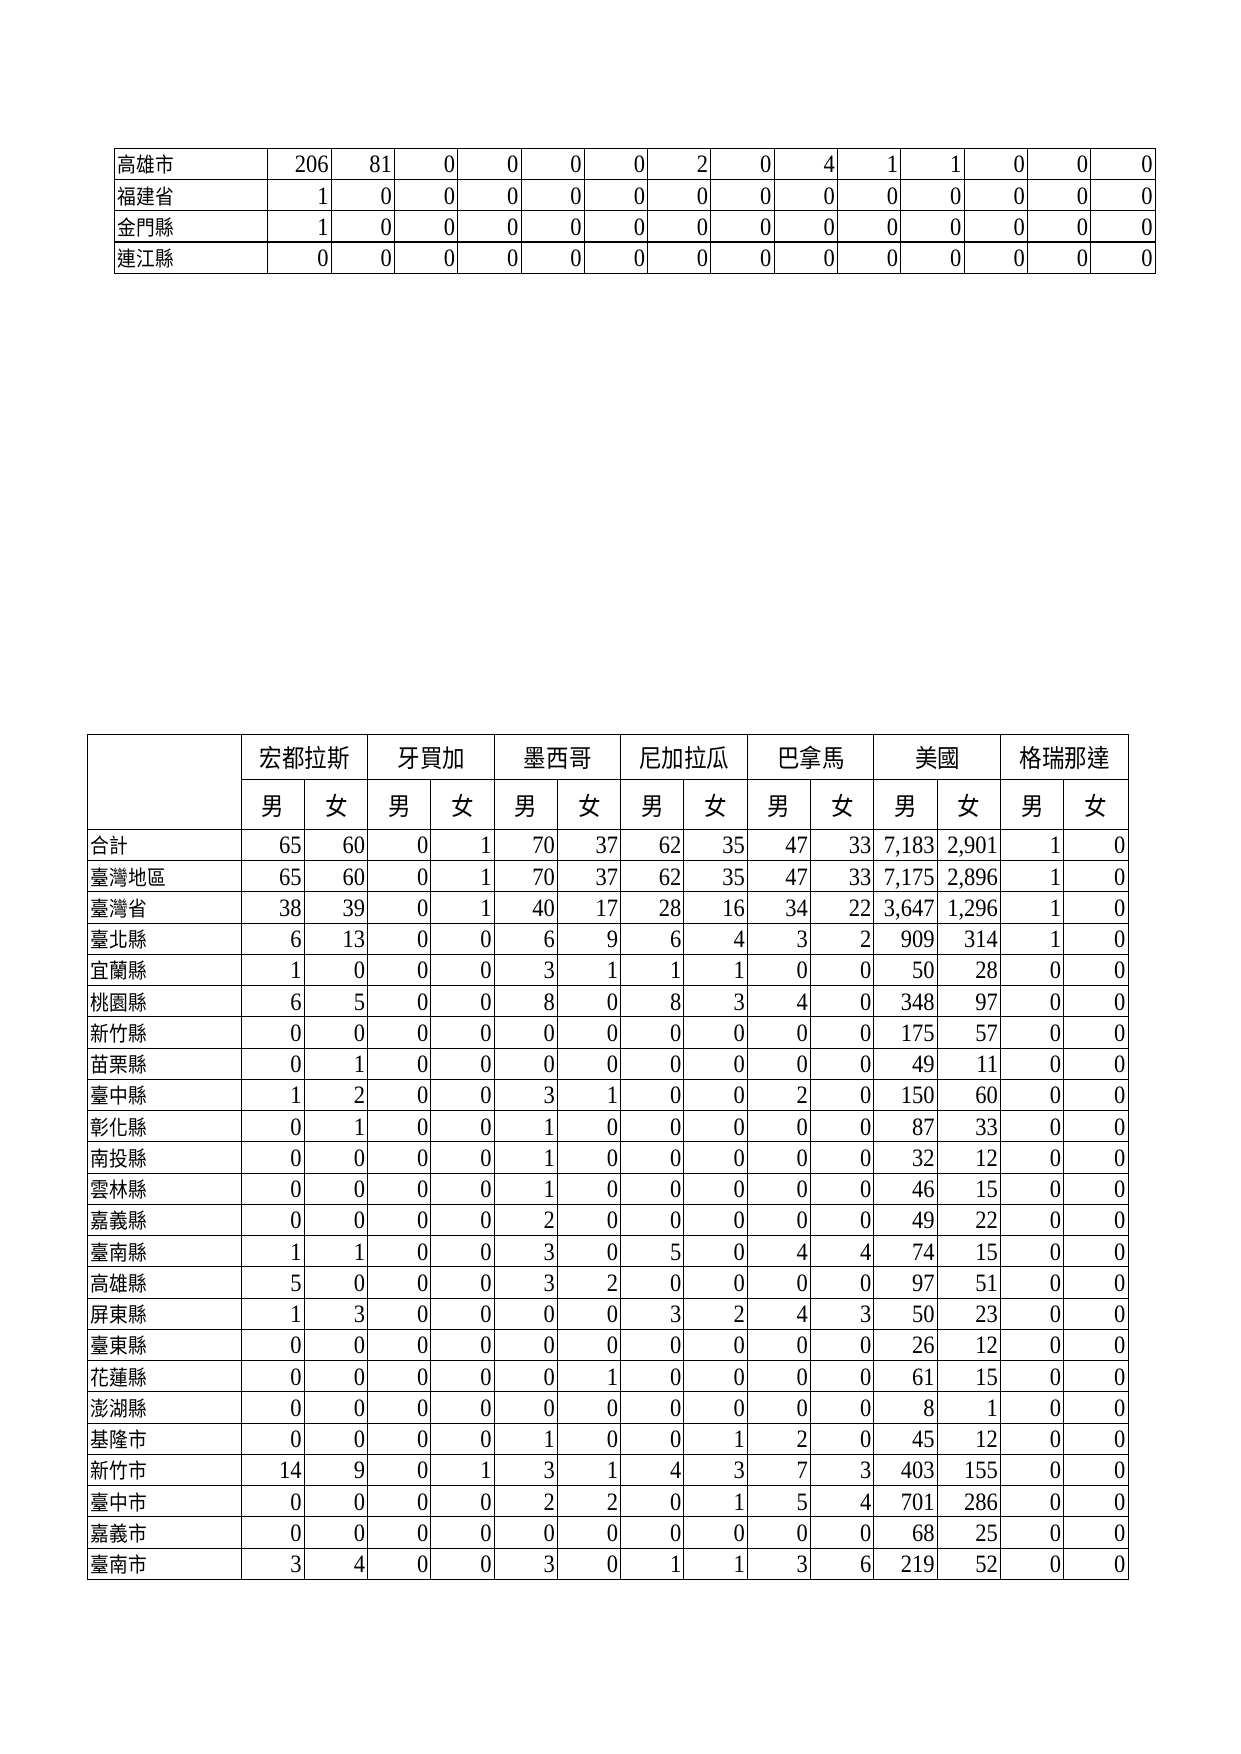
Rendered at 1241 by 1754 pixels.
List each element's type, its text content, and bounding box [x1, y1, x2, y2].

table_cell 0 [1001, 1267, 1063, 1297]
table_cell 0 [1001, 1361, 1063, 1391]
table_cell 0 [1001, 1142, 1063, 1172]
table_cell 彰化縣 [88, 1111, 241, 1141]
table_cell 臺南市 [88, 1549, 241, 1579]
table_cell 男 [1001, 780, 1063, 829]
table_cell 0 [901, 211, 964, 241]
table_cell 8 [621, 986, 683, 1016]
table_cell 0 [1064, 1111, 1128, 1141]
table_cell 女 [938, 780, 1000, 829]
table_cell 0 [684, 1517, 747, 1547]
table_cell 0 [1001, 955, 1063, 985]
table_cell 65 [242, 861, 304, 891]
table_header 美國 [874, 735, 1000, 779]
table_cell 男 [368, 780, 430, 829]
table_cell 0 [368, 1017, 430, 1047]
table_cell 15 [938, 1174, 1000, 1204]
table_cell 苗栗縣 [88, 1049, 241, 1079]
table_cell 0 [495, 1330, 557, 1360]
table_cell 0 [1064, 1174, 1128, 1204]
table_cell 49 [874, 1205, 937, 1235]
table_cell 0 [811, 1017, 873, 1047]
table_cell 1 [558, 1080, 620, 1110]
table_cell 屏東縣 [88, 1299, 241, 1329]
table_cell 40 [495, 892, 557, 922]
table_cell 34 [748, 892, 810, 922]
table_cell 5 [305, 986, 367, 1016]
table_cell 0 [811, 1424, 873, 1454]
table_cell 0 [495, 1299, 557, 1329]
table_cell 0 [1001, 1174, 1063, 1204]
table_cell 0 [965, 180, 1027, 210]
table_cell 0 [522, 180, 584, 210]
table_cell 0 [431, 1392, 494, 1422]
table_cell 0 [901, 180, 964, 210]
table_header 宏都拉斯 [242, 735, 367, 779]
table_cell 13 [305, 924, 367, 954]
table_cell 0 [495, 1049, 557, 1079]
table_cell 0 [621, 1080, 683, 1110]
table_cell 0 [458, 243, 521, 273]
table_cell 26 [874, 1330, 937, 1360]
table_cell 0 [1064, 1549, 1128, 1579]
table_cell 臺南縣 [88, 1236, 241, 1266]
table_cell 5 [621, 1236, 683, 1266]
table_cell 1 [495, 1174, 557, 1204]
table_cell 1 [495, 1142, 557, 1172]
table_cell 連江縣 [115, 243, 267, 273]
table_cell 0 [585, 211, 647, 241]
table_cell 1 [684, 955, 747, 985]
table_cell 0 [431, 1361, 494, 1391]
table_cell 0 [1064, 861, 1128, 891]
table_cell 0 [711, 243, 774, 273]
table_cell 臺灣省 [88, 892, 241, 922]
table_cell 0 [368, 924, 430, 954]
table_cell 7,175 [874, 861, 937, 891]
table_cell 0 [965, 243, 1027, 273]
table_cell 68 [874, 1517, 937, 1547]
table_cell 0 [621, 1486, 683, 1516]
table_cell 0 [748, 1142, 810, 1172]
table_cell 74 [874, 1236, 937, 1266]
table_cell 0 [1064, 986, 1128, 1016]
table_cell 1 [305, 1111, 367, 1141]
table_cell 0 [495, 1517, 557, 1547]
table_cell 宜蘭縣 [88, 955, 241, 985]
table_cell 0 [431, 1424, 494, 1454]
table_cell 2,896 [938, 861, 1000, 891]
table_cell 47 [748, 830, 810, 860]
table_cell 0 [395, 211, 457, 241]
table_cell 28 [621, 892, 683, 922]
table_cell 0 [621, 1111, 683, 1141]
table_cell 0 [621, 1205, 683, 1235]
table_cell 22 [811, 892, 873, 922]
table_cell 12 [938, 1424, 1000, 1454]
table_cell 2 [558, 1267, 620, 1297]
table_cell 0 [1064, 1361, 1128, 1391]
table_cell 0 [458, 149, 521, 179]
table_cell 5 [242, 1267, 304, 1297]
table_cell 0 [1091, 243, 1155, 273]
table_cell 0 [332, 211, 394, 241]
table_cell 0 [558, 1017, 620, 1047]
table_cell 0 [748, 1361, 810, 1391]
table_cell 0 [1064, 1049, 1128, 1079]
table_header 墨西哥 [495, 735, 620, 779]
table_cell 0 [621, 1142, 683, 1172]
table_cell 0 [368, 1392, 430, 1422]
table_cell 0 [1001, 1424, 1063, 1454]
table_cell 0 [242, 1049, 304, 1079]
table_cell 1 [684, 1549, 747, 1579]
table_cell 0 [684, 1017, 747, 1047]
table_cell 206 [268, 149, 331, 179]
table_cell 0 [775, 243, 837, 273]
table_cell 0 [1064, 1299, 1128, 1329]
table_cell 0 [1064, 955, 1128, 985]
table_cell 7,183 [874, 830, 937, 860]
table_cell 0 [522, 243, 584, 273]
table_cell 9 [305, 1455, 367, 1485]
table_cell 0 [1001, 1017, 1063, 1047]
table_cell 0 [1064, 892, 1128, 922]
table_cell 雲林縣 [88, 1174, 241, 1204]
table_cell 嘉義市 [88, 1517, 241, 1547]
table_cell 4 [811, 1236, 873, 1266]
table_cell 0 [585, 243, 647, 273]
table_cell 0 [522, 149, 584, 179]
table_cell 0 [305, 1392, 367, 1422]
table_cell 1 [242, 955, 304, 985]
table_cell 909 [874, 924, 937, 954]
table_cell 1 [1001, 892, 1063, 922]
table_cell 0 [305, 1267, 367, 1297]
table_cell 0 [332, 180, 394, 210]
table_cell 0 [1064, 1486, 1128, 1516]
table_cell 0 [901, 243, 964, 273]
table_cell 0 [368, 955, 430, 985]
table_cell 1,296 [938, 892, 1000, 922]
table_cell 49 [874, 1049, 937, 1079]
table_cell 0 [558, 1205, 620, 1235]
table_cell 0 [242, 1424, 304, 1454]
table_cell 14 [242, 1455, 304, 1485]
table_cell 25 [938, 1517, 1000, 1547]
table_cell 0 [711, 211, 774, 241]
table_cell 1 [305, 1236, 367, 1266]
table_cell 0 [268, 243, 331, 273]
table_cell 0 [305, 1142, 367, 1172]
table_cell 0 [431, 1486, 494, 1516]
table_cell 臺北縣 [88, 924, 241, 954]
table_cell 33 [811, 861, 873, 891]
table_cell 5 [748, 1486, 810, 1516]
table_cell 1 [431, 892, 494, 922]
table_cell 0 [1064, 924, 1128, 954]
table_cell 0 [1064, 1330, 1128, 1360]
table_cell 0 [621, 1049, 683, 1079]
table_cell 0 [711, 149, 774, 179]
table_cell 0 [1001, 1299, 1063, 1329]
table_cell 16 [684, 892, 747, 922]
table_cell 0 [242, 1486, 304, 1516]
table_cell 1 [431, 861, 494, 891]
table_cell 1 [268, 180, 331, 210]
table_cell 3 [495, 1236, 557, 1266]
table_cell 8 [495, 986, 557, 1016]
table_cell 6 [811, 1549, 873, 1579]
table_cell 2,901 [938, 830, 1000, 860]
table_cell 403 [874, 1455, 937, 1485]
table_cell 3 [495, 1267, 557, 1297]
table_cell 3 [495, 1549, 557, 1579]
table_cell 0 [558, 1424, 620, 1454]
table_header [88, 735, 241, 829]
table_cell 0 [522, 211, 584, 241]
table_cell 15 [938, 1361, 1000, 1391]
table_cell 0 [368, 1424, 430, 1454]
table_cell 61 [874, 1361, 937, 1391]
table_cell 39 [305, 892, 367, 922]
table_cell 23 [938, 1299, 1000, 1329]
table_cell 0 [305, 1424, 367, 1454]
table_cell 0 [431, 986, 494, 1016]
table_cell 0 [585, 149, 647, 179]
table_cell 0 [621, 1392, 683, 1422]
table_cell 0 [242, 1392, 304, 1422]
table_cell 0 [965, 149, 1027, 179]
table_cell 0 [368, 1455, 430, 1485]
table_cell 臺中市 [88, 1486, 241, 1516]
table_cell 37 [558, 861, 620, 891]
table_cell 33 [938, 1111, 1000, 1141]
table_cell 0 [368, 1361, 430, 1391]
table_cell 0 [1064, 1142, 1128, 1172]
table_cell 1 [1001, 830, 1063, 860]
table_cell 0 [431, 1049, 494, 1079]
table_cell 3 [495, 1455, 557, 1485]
table_cell 0 [748, 1517, 810, 1547]
table_cell 2 [495, 1486, 557, 1516]
table_cell 0 [431, 1549, 494, 1579]
table_cell 0 [305, 1017, 367, 1047]
table_cell 0 [395, 149, 457, 179]
table_cell 57 [938, 1017, 1000, 1047]
table_cell 150 [874, 1080, 937, 1110]
table_cell 0 [748, 1111, 810, 1141]
table_cell 0 [621, 1017, 683, 1047]
table_cell 33 [811, 830, 873, 860]
table_cell 0 [1064, 1205, 1128, 1235]
table_cell 男 [495, 780, 557, 829]
table_cell 0 [1001, 1236, 1063, 1266]
table_cell 65 [242, 830, 304, 860]
table_cell 0 [305, 1174, 367, 1204]
table_cell 4 [811, 1486, 873, 1516]
table_cell 11 [938, 1049, 1000, 1079]
table_cell 0 [621, 1424, 683, 1454]
table_cell 0 [558, 1236, 620, 1266]
table_cell 0 [558, 1174, 620, 1204]
table_cell 女 [558, 780, 620, 829]
table_cell 38 [242, 892, 304, 922]
table_cell 臺灣地區 [88, 861, 241, 891]
table_cell 0 [811, 1049, 873, 1079]
table_cell 3 [495, 1080, 557, 1110]
table_cell 0 [395, 180, 457, 210]
table_cell 3 [811, 1299, 873, 1329]
table_header 巴拿馬 [748, 735, 873, 779]
table_cell 2 [811, 924, 873, 954]
table_cell 8 [874, 1392, 937, 1422]
table_cell 60 [305, 861, 367, 891]
table_cell 1 [1001, 861, 1063, 891]
table_cell 3 [811, 1455, 873, 1485]
table_cell 男 [621, 780, 683, 829]
table_cell 3 [305, 1299, 367, 1329]
table_cell 0 [1064, 1017, 1128, 1047]
table_cell 2 [684, 1299, 747, 1329]
table_cell 南投縣 [88, 1142, 241, 1172]
table_cell 0 [1064, 1267, 1128, 1297]
table_cell 0 [495, 1361, 557, 1391]
table_cell 97 [874, 1267, 937, 1297]
table_cell 金門縣 [115, 211, 267, 241]
table_cell 0 [431, 1142, 494, 1172]
table_cell 0 [368, 986, 430, 1016]
table_cell 45 [874, 1424, 937, 1454]
table_cell 6 [242, 986, 304, 1016]
table_cell 175 [874, 1017, 937, 1047]
table_cell 701 [874, 1486, 937, 1516]
table_cell 3,647 [874, 892, 937, 922]
table_cell 高雄縣 [88, 1267, 241, 1297]
table_cell 0 [242, 1111, 304, 1141]
table_cell 0 [748, 1174, 810, 1204]
table_cell 0 [368, 1049, 430, 1079]
table_cell 0 [242, 1517, 304, 1547]
table_cell 0 [305, 1330, 367, 1360]
table_cell 1 [684, 1486, 747, 1516]
table_cell 0 [305, 1486, 367, 1516]
table_cell 0 [748, 1017, 810, 1047]
table_cell 0 [811, 1111, 873, 1141]
table_cell 0 [684, 1205, 747, 1235]
table_cell 1 [242, 1299, 304, 1329]
table_cell 0 [558, 1549, 620, 1579]
table_cell 1 [431, 1455, 494, 1485]
table_cell 0 [1001, 1486, 1063, 1516]
table_cell 0 [395, 243, 457, 273]
table_cell 51 [938, 1267, 1000, 1297]
table_cell 60 [938, 1080, 1000, 1110]
table_cell 3 [748, 1549, 810, 1579]
table_cell 4 [748, 1236, 810, 1266]
table_cell 0 [838, 211, 900, 241]
table_cell 0 [242, 1205, 304, 1235]
table_cell 3 [242, 1549, 304, 1579]
table_cell 0 [648, 243, 710, 273]
table_cell 0 [368, 1517, 430, 1547]
table_cell 0 [431, 1174, 494, 1204]
table_cell 62 [621, 861, 683, 891]
table_cell 35 [684, 830, 747, 860]
table_cell 0 [368, 1486, 430, 1516]
table_cell 0 [1064, 1392, 1128, 1422]
table_cell 0 [684, 1361, 747, 1391]
table_cell 2 [748, 1424, 810, 1454]
table_cell 4 [748, 1299, 810, 1329]
table_cell 0 [368, 892, 430, 922]
table_cell 0 [368, 1205, 430, 1235]
table_cell 0 [1001, 1205, 1063, 1235]
table_cell 0 [1028, 243, 1090, 273]
table_cell 0 [431, 1236, 494, 1266]
table_cell 女 [811, 780, 873, 829]
table_cell 50 [874, 955, 937, 985]
table_cell 0 [242, 1142, 304, 1172]
table_cell 1 [242, 1236, 304, 1266]
table_cell 0 [1064, 830, 1128, 860]
table_cell 新竹市 [88, 1455, 241, 1485]
table_cell 0 [1001, 986, 1063, 1016]
table_cell 0 [305, 1205, 367, 1235]
table_cell 0 [1001, 1111, 1063, 1141]
table_cell 0 [811, 1392, 873, 1422]
table_cell 2 [495, 1205, 557, 1235]
table_cell 0 [775, 180, 837, 210]
table_cell 0 [748, 1392, 810, 1422]
table_cell 1 [268, 211, 331, 241]
table_cell 女 [684, 780, 747, 829]
table_cell 0 [368, 830, 430, 860]
table_cell 花蓮縣 [88, 1361, 241, 1391]
table_cell 70 [495, 830, 557, 860]
table_cell 0 [684, 1174, 747, 1204]
table_cell 0 [965, 211, 1027, 241]
table_cell 0 [748, 1205, 810, 1235]
table_cell 47 [748, 861, 810, 891]
table_cell 0 [1001, 1455, 1063, 1485]
table_cell 臺東縣 [88, 1330, 241, 1360]
table_cell 1 [901, 149, 964, 179]
table_cell 0 [242, 1017, 304, 1047]
table_cell 0 [368, 1174, 430, 1204]
table_cell 3 [621, 1299, 683, 1329]
table_cell 0 [431, 924, 494, 954]
table_cell 0 [811, 1174, 873, 1204]
table_cell 2 [558, 1486, 620, 1516]
table_cell 0 [431, 1111, 494, 1141]
table_cell 15 [938, 1236, 1000, 1266]
table_cell 0 [558, 986, 620, 1016]
table_cell 0 [332, 243, 394, 273]
table_cell 50 [874, 1299, 937, 1329]
table_cell 1 [621, 955, 683, 985]
table_cell 0 [431, 1267, 494, 1297]
table_cell 0 [558, 1517, 620, 1547]
table_cell 0 [1001, 1517, 1063, 1547]
table_cell 0 [458, 211, 521, 241]
table_cell 0 [811, 1361, 873, 1391]
table_cell 3 [684, 1455, 747, 1485]
table_cell 0 [621, 1330, 683, 1360]
table_cell 澎湖縣 [88, 1392, 241, 1422]
table_cell 1 [495, 1111, 557, 1141]
table_cell 0 [684, 1080, 747, 1110]
table_cell 1 [684, 1424, 747, 1454]
table_cell 0 [811, 1205, 873, 1235]
table_cell 0 [1091, 180, 1155, 210]
table_cell 0 [684, 1392, 747, 1422]
table_cell 6 [495, 924, 557, 954]
table_cell 219 [874, 1549, 937, 1579]
table_header 尼加拉瓜 [621, 735, 747, 779]
table_cell 0 [305, 1361, 367, 1391]
table_cell 46 [874, 1174, 937, 1204]
table_cell 0 [1064, 1080, 1128, 1110]
table_cell 60 [305, 830, 367, 860]
table_cell 62 [621, 830, 683, 860]
table_cell 286 [938, 1486, 1000, 1516]
table_cell 3 [684, 986, 747, 1016]
table_cell 0 [748, 1267, 810, 1297]
table_cell 12 [938, 1330, 1000, 1360]
table_cell 0 [648, 211, 710, 241]
table_cell 高雄市 [115, 149, 267, 179]
table_cell 0 [1001, 1392, 1063, 1422]
table_cell 4 [305, 1549, 367, 1579]
table_cell 0 [431, 1517, 494, 1547]
table_cell 0 [458, 180, 521, 210]
table_cell 1 [558, 1361, 620, 1391]
table_cell 0 [585, 180, 647, 210]
table_cell 0 [648, 180, 710, 210]
table_cell 0 [811, 1517, 873, 1547]
table_cell 0 [811, 1330, 873, 1360]
table_cell 87 [874, 1111, 937, 1141]
table_cell 0 [431, 1017, 494, 1047]
table_cell 0 [621, 1361, 683, 1391]
table_cell 男 [874, 780, 937, 829]
table_cell 0 [1001, 1049, 1063, 1079]
table_cell 0 [621, 1267, 683, 1297]
table_cell 0 [1064, 1236, 1128, 1266]
table_cell 0 [558, 1330, 620, 1360]
table_cell 0 [621, 1517, 683, 1547]
table_cell 1 [305, 1049, 367, 1079]
table_cell 嘉義縣 [88, 1205, 241, 1235]
table_cell 0 [838, 180, 900, 210]
table_cell 0 [811, 1142, 873, 1172]
table_cell 81 [332, 149, 394, 179]
table_cell 0 [684, 1330, 747, 1360]
table_cell 0 [1028, 211, 1090, 241]
table_cell 0 [431, 1330, 494, 1360]
table_cell 0 [748, 1049, 810, 1079]
table_cell 35 [684, 861, 747, 891]
table_cell 0 [1091, 149, 1155, 179]
table_cell 2 [648, 149, 710, 179]
table_cell 0 [621, 1174, 683, 1204]
table_cell 福建省 [115, 180, 267, 210]
table_cell 女 [1064, 780, 1128, 829]
table_cell 1 [242, 1080, 304, 1110]
table_cell 0 [242, 1174, 304, 1204]
table_cell 0 [242, 1361, 304, 1391]
table_cell 1 [431, 830, 494, 860]
table_cell 0 [558, 1111, 620, 1141]
table_cell 9 [558, 924, 620, 954]
table_cell 0 [811, 986, 873, 1016]
table_cell 0 [711, 180, 774, 210]
table_cell 0 [368, 1142, 430, 1172]
table_cell 女 [431, 780, 494, 829]
table_cell 0 [305, 1517, 367, 1547]
table_cell 97 [938, 986, 1000, 1016]
table_cell 4 [748, 986, 810, 1016]
table_cell 0 [368, 1549, 430, 1579]
table_cell 17 [558, 892, 620, 922]
table_cell 32 [874, 1142, 937, 1172]
table_cell 1 [495, 1424, 557, 1454]
table_cell 3 [748, 924, 810, 954]
table_cell 0 [558, 1392, 620, 1422]
table_cell 1 [621, 1549, 683, 1579]
table_cell 3 [495, 955, 557, 985]
table_cell 0 [558, 1142, 620, 1172]
table_cell 0 [431, 1205, 494, 1235]
table_cell 新竹縣 [88, 1017, 241, 1047]
table_cell 0 [1001, 1549, 1063, 1579]
table_cell 0 [368, 1330, 430, 1360]
table_cell 臺中縣 [88, 1080, 241, 1110]
table_cell 0 [368, 1111, 430, 1141]
table_cell 0 [368, 1236, 430, 1266]
table_cell 0 [838, 243, 900, 273]
table_cell 0 [558, 1049, 620, 1079]
table_cell 1 [838, 149, 900, 179]
table_cell 男 [242, 780, 304, 829]
table_cell 0 [775, 211, 837, 241]
table_cell 4 [684, 924, 747, 954]
table_cell 0 [368, 1267, 430, 1297]
table_cell 1 [558, 955, 620, 985]
table_cell 0 [684, 1111, 747, 1141]
table_cell 0 [431, 955, 494, 985]
table_cell 70 [495, 861, 557, 891]
table_cell 基隆市 [88, 1424, 241, 1454]
table_cell 男 [748, 780, 810, 829]
table_cell 314 [938, 924, 1000, 954]
table_cell 0 [431, 1299, 494, 1329]
table_cell 0 [811, 955, 873, 985]
table_cell 桃園縣 [88, 986, 241, 1016]
table_cell 2 [748, 1080, 810, 1110]
table_cell 28 [938, 955, 1000, 985]
table_cell 2 [305, 1080, 367, 1110]
table_cell 12 [938, 1142, 1000, 1172]
table_cell 1 [1001, 924, 1063, 954]
table_cell 0 [495, 1392, 557, 1422]
table_cell 0 [811, 1080, 873, 1110]
table_cell 1 [938, 1392, 1000, 1422]
table_cell 0 [1001, 1330, 1063, 1360]
table_header 格瑞那達 [1001, 735, 1128, 779]
table_cell 155 [938, 1455, 1000, 1485]
table_cell 0 [368, 1080, 430, 1110]
table_cell 4 [621, 1455, 683, 1485]
table_header 牙買加 [368, 735, 494, 779]
table_cell 0 [1001, 1080, 1063, 1110]
table_cell 0 [1064, 1455, 1128, 1485]
table_cell 0 [431, 1080, 494, 1110]
table_cell 1 [558, 1455, 620, 1485]
table_cell 0 [684, 1142, 747, 1172]
table_cell 22 [938, 1205, 1000, 1235]
table_cell 0 [1028, 180, 1090, 210]
table_cell 0 [1028, 149, 1090, 179]
table_cell 0 [305, 955, 367, 985]
table_cell 6 [242, 924, 304, 954]
table_cell 7 [748, 1455, 810, 1485]
table_cell 0 [495, 1017, 557, 1047]
table_cell 0 [748, 1330, 810, 1360]
table_cell 37 [558, 830, 620, 860]
table_cell 0 [558, 1299, 620, 1329]
table_cell 0 [1064, 1517, 1128, 1547]
table_cell 0 [748, 955, 810, 985]
table_cell 6 [621, 924, 683, 954]
table_cell 348 [874, 986, 937, 1016]
table_cell 0 [811, 1267, 873, 1297]
table_cell 0 [368, 1299, 430, 1329]
table_cell 4 [775, 149, 837, 179]
table_cell 0 [1091, 211, 1155, 241]
table_cell 0 [368, 861, 430, 891]
table_cell 女 [305, 780, 367, 829]
table_cell 52 [938, 1549, 1000, 1579]
table_cell 合計 [88, 830, 241, 860]
table_cell 0 [684, 1267, 747, 1297]
table_cell 0 [684, 1236, 747, 1266]
table_cell 0 [1064, 1424, 1128, 1454]
table_cell 0 [684, 1049, 747, 1079]
table_cell 0 [242, 1330, 304, 1360]
